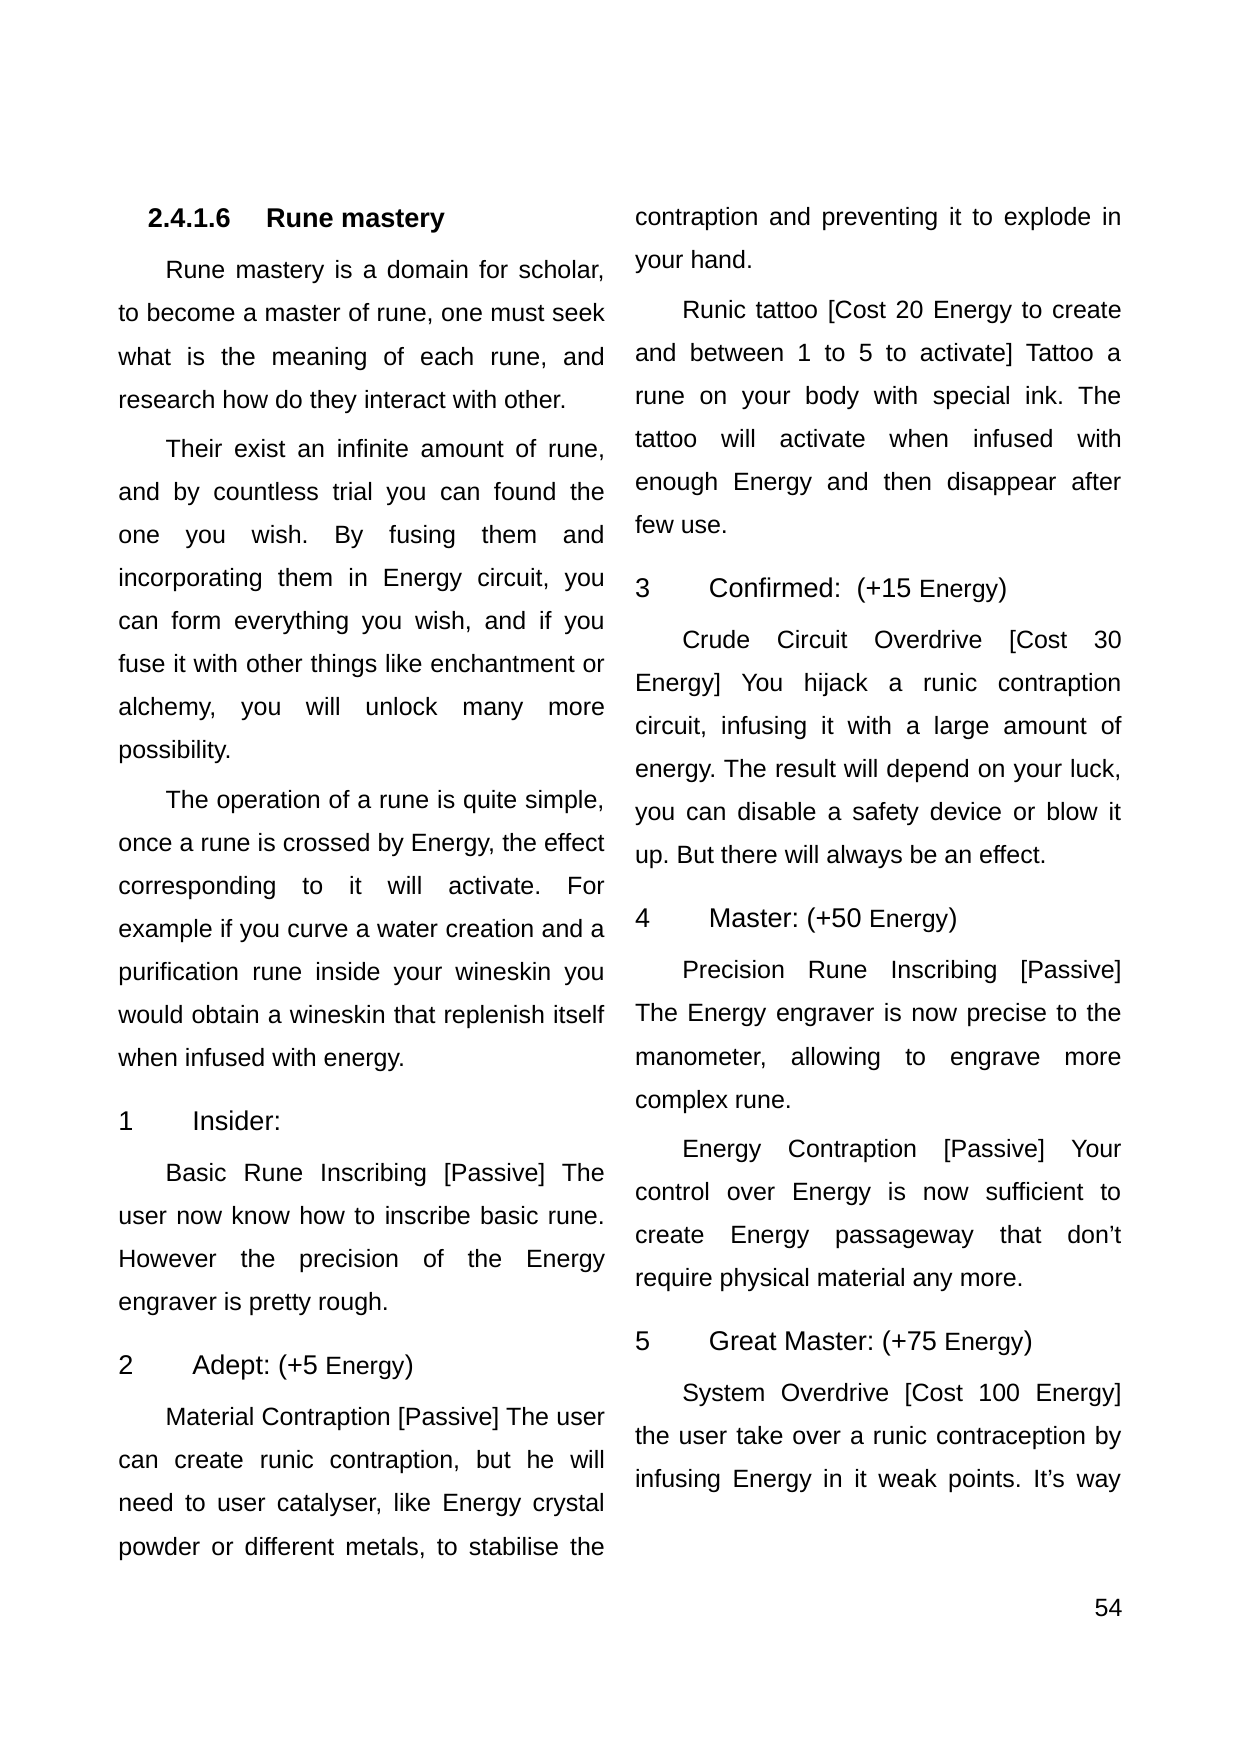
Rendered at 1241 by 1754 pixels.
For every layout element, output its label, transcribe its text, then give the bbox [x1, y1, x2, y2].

text System Overdrive [Cost 100 Energy] the user take over a runic contraception by infusing Energy in it weak points. It’s way [635, 1378, 1122, 1493]
subtitle Confirmed: (+15 Energy) [635, 572, 1122, 603]
subtitle Adept: (+5 Energy) [118, 1349, 605, 1380]
subtitle Master: (+50 Energy) [635, 902, 1122, 933]
text contraption and preventing it to explode in your hand. [635, 202, 1122, 274]
subtitle Great Master: (+75 Energy) [635, 1324, 1122, 1356]
text Rune mastery is a domain for scholar, to become a master of rune, one must seek what is the meaning of each rune, and research how do they interact with other. [118, 255, 605, 413]
text Energy Contraption [Passive] Your control over Energy is now sufficient to create Energy passageway that don’t require physical material any more. [635, 1134, 1122, 1292]
text Material Contraption [Passive] The user can create runic contraption, but he will need to user catalyser, like Energy crystal powder or different metals, to stabilise the [118, 1402, 605, 1560]
text The operation of a rune is quite simple, once a rune is crossed by Energy, the effect corresponding to it will activate. For example if you curve a water creation and a purification rune inside your wineskin you would obtain a wineskin that replenish itself when infused with energy. [118, 784, 605, 1072]
text Basic Rune Inscribing [Passive] The user now know how to inscribe basic rune. However the precision of the Energy engraver is pretty rough. [118, 1158, 605, 1316]
subtitle Insider: [118, 1105, 605, 1136]
text Precision Rune Inscribing [Passive] The Energy engraver is now precise to the manometer, allowing to engrave more complex rune. [635, 955, 1122, 1113]
text Runic tattoo [Cost 20 Energy to create and between 1 to 5 to activate] Tattoo a rune on your body with special ink. The tattoo will activate when infused with enough Energy and then disappear after few use. [635, 294, 1122, 539]
text Their exist an infinite amount of rune, and by countless trial you can found the one you wish. By fusing them and incorporating them in Energy circuit, you can form everything you wish, and if you fuse it with other things like enchantment or alchemy, you will unlock many more possibility. [118, 434, 605, 764]
subtitle Rune mastery [118, 202, 605, 234]
text Crude Circuit Overdrive [Cost 30 Energy] You hijack a runic contraption circuit, infusing it with a large amount of energy. The result will depend on your luck, you can disable a safety device or blow it up. But there will always be an effect. [635, 625, 1122, 869]
